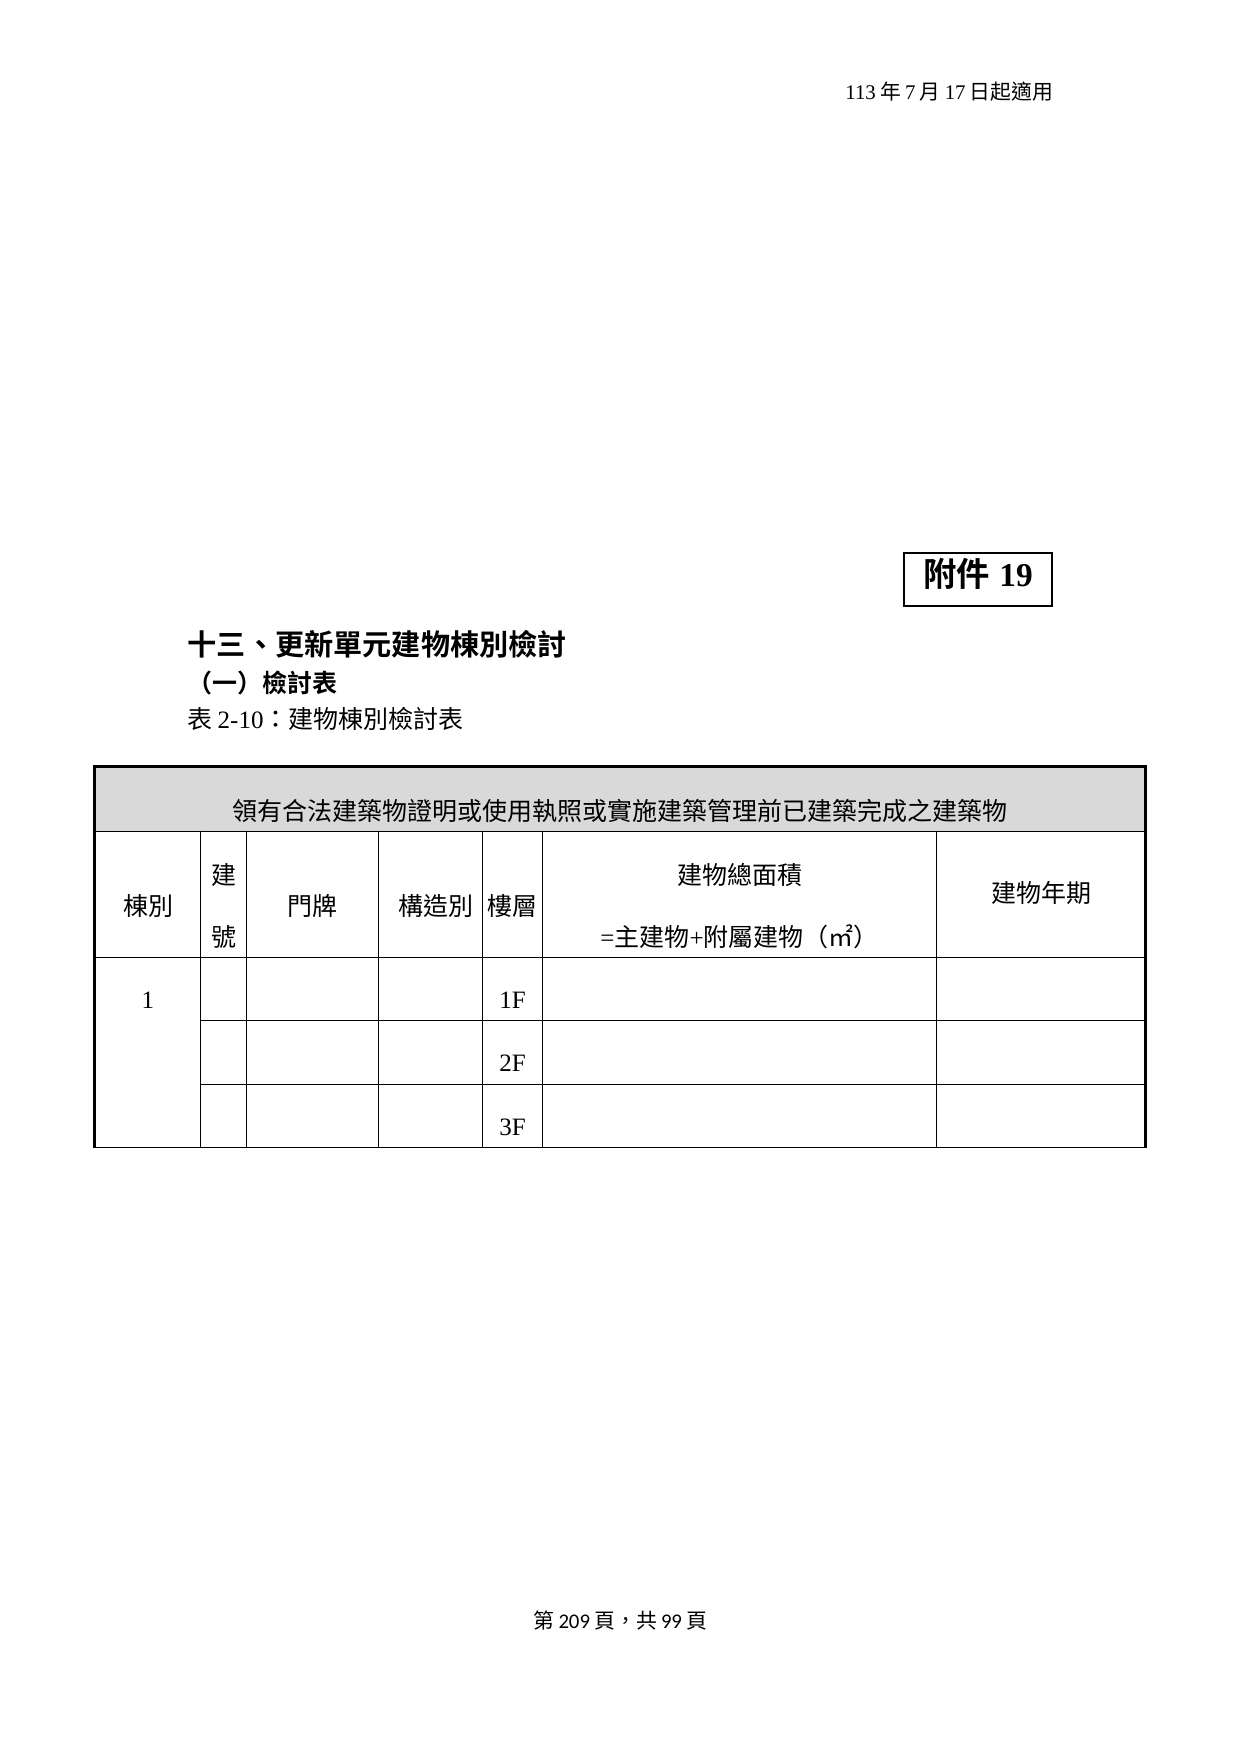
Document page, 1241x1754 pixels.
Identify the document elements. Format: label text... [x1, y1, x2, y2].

table_cell 2F [483, 1021, 542, 1084]
table_cell [247, 1085, 378, 1147]
table_cell 棟別 [96, 832, 200, 957]
table_cell [937, 958, 1144, 1020]
table_cell [937, 1021, 1144, 1084]
table_header 領有合法建築物證明或使用執照或實施建築管理前已建築完成之建築物 [96, 768, 1144, 831]
text 表2-10：建物棟別檢討表 [187, 700, 1053, 736]
table_cell [379, 1021, 482, 1084]
table_cell [379, 958, 482, 1020]
table_cell 1 [96, 958, 200, 1147]
table_cell 樓層 [483, 832, 542, 957]
table_cell [543, 1085, 936, 1147]
table_cell 建號 [201, 832, 246, 957]
table_cell [379, 1085, 482, 1147]
table_cell 1F [483, 958, 542, 1020]
table_cell [937, 1085, 1144, 1147]
text 十三、更新單元建物棟別檢討 [187, 601, 1053, 664]
table_cell [247, 1021, 378, 1084]
table_cell [201, 1085, 246, 1147]
table_cell 門牌 [247, 832, 378, 957]
table_cell 3F [483, 1085, 542, 1147]
table_cell [543, 958, 936, 1020]
table_cell 建物年期 [937, 832, 1144, 957]
table_cell [247, 958, 378, 1020]
table_cell [201, 1021, 246, 1084]
table_cell [543, 1021, 936, 1084]
table_cell [201, 958, 246, 1020]
table_cell 建物總面積 =主建物+附屬建物（㎡） [543, 832, 936, 957]
table_cell 構造別 [379, 832, 482, 957]
text （一）檢討表 [187, 664, 1053, 700]
